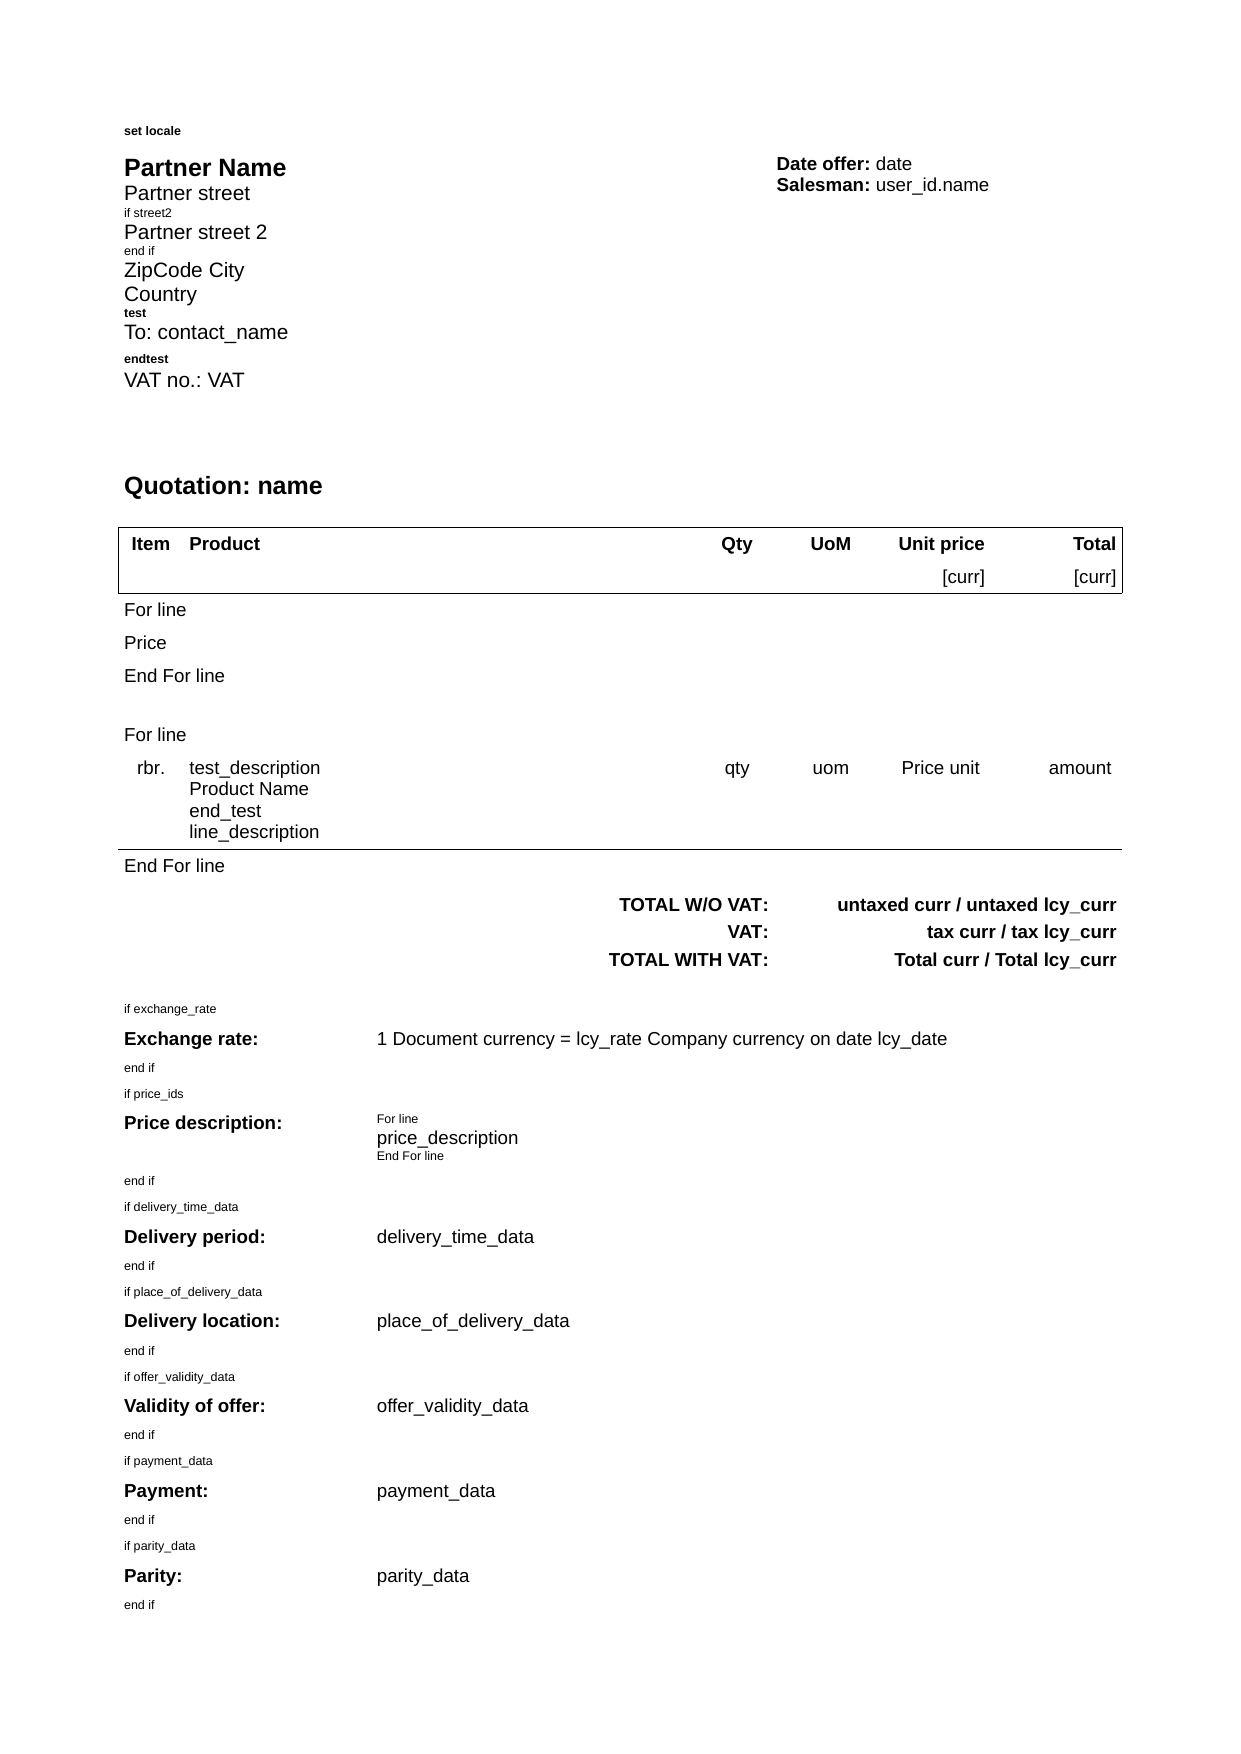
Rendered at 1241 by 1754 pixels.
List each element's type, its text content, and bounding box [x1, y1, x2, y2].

table_cell [690, 560, 783, 593]
table_cell end if [118, 1055, 1122, 1081]
table_header if offer_validity_data [118, 1364, 1122, 1389]
table_cell For line price_description End For line [371, 1106, 1122, 1168]
table_cell [curr] [878, 560, 990, 593]
table_cell amount [990, 751, 1122, 848]
table_cell For line [118, 718, 1122, 751]
table_header UoM [784, 528, 878, 560]
table_cell Parity: [118, 1559, 371, 1592]
table_cell Partner Name Partner street if street2 Partner street 2 end if ZipCode City Country test To: contact_name endtest VAT no.: VAT [118, 147, 771, 398]
table_header set locale [118, 118, 1122, 147]
table_cell end if [118, 1338, 1122, 1363]
table_cell end if [118, 1592, 1122, 1617]
table_header if delivery_time_data [118, 1194, 1122, 1220]
table_cell Price description: [118, 1106, 371, 1168]
table_cell [184, 560, 690, 593]
table_cell end if [118, 1422, 1122, 1448]
table_cell offer_validity_data [371, 1389, 1122, 1422]
table_cell Exchange rate: [118, 1022, 371, 1055]
table_cell if parity_data [118, 1533, 1122, 1559]
table_cell For line [118, 594, 1122, 626]
table_cell qty [690, 751, 783, 848]
table_cell parity_data [371, 1559, 1122, 1592]
table_cell Price unit [878, 751, 990, 848]
table_cell if price_ids [118, 1081, 1122, 1106]
table_cell place_of_delivery_data [371, 1305, 1122, 1338]
table_header Item [119, 528, 183, 560]
table_cell Delivery period: [118, 1220, 371, 1253]
table_cell payment_data [371, 1474, 1122, 1507]
table_cell [119, 560, 183, 593]
table_cell end if [118, 1168, 1122, 1194]
table_cell if payment_data [118, 1448, 1122, 1474]
table_header Total [990, 528, 1122, 560]
table_header if exchange_rate [118, 996, 1122, 1022]
table_cell if place_of_delivery_data [118, 1279, 1122, 1304]
table_cell rbr. [118, 751, 183, 848]
table_cell delivery_time_data [371, 1220, 1122, 1253]
table_cell Payment: [118, 1474, 371, 1507]
table_header Unit price [878, 528, 990, 560]
table_cell [curr] [990, 560, 1122, 593]
table_cell end if [118, 1253, 1122, 1279]
table_cell uom [784, 751, 878, 848]
table_cell untaxed curr / untaxed lcy_curr tax curr / tax lcy_curr Total curr / Total lcy_curr [774, 882, 1122, 982]
table_cell [118, 692, 1122, 718]
table_cell Price [118, 626, 1122, 659]
table_cell End For line [118, 659, 1122, 692]
table_cell Delivery location: [118, 1305, 371, 1338]
table_cell Validity of offer: [118, 1389, 371, 1422]
table_cell TOTAL W/O VAT: VAT: TOTAL WITH VAT: [118, 882, 774, 982]
table_cell end if [118, 1507, 1122, 1533]
table_cell End For line [118, 850, 1122, 882]
table_header Quotation: name [118, 465, 1122, 505]
table_header Qty [690, 528, 783, 560]
table_header Product [184, 528, 690, 560]
table_cell 1 Document currency = lcy_rate Company currency on date lcy_date [371, 1022, 1122, 1055]
table_cell [784, 560, 878, 593]
table_cell Date offer: date Salesman: user_id.name [771, 147, 1122, 398]
table_cell test_description Product Name end_test line_description [184, 751, 690, 848]
